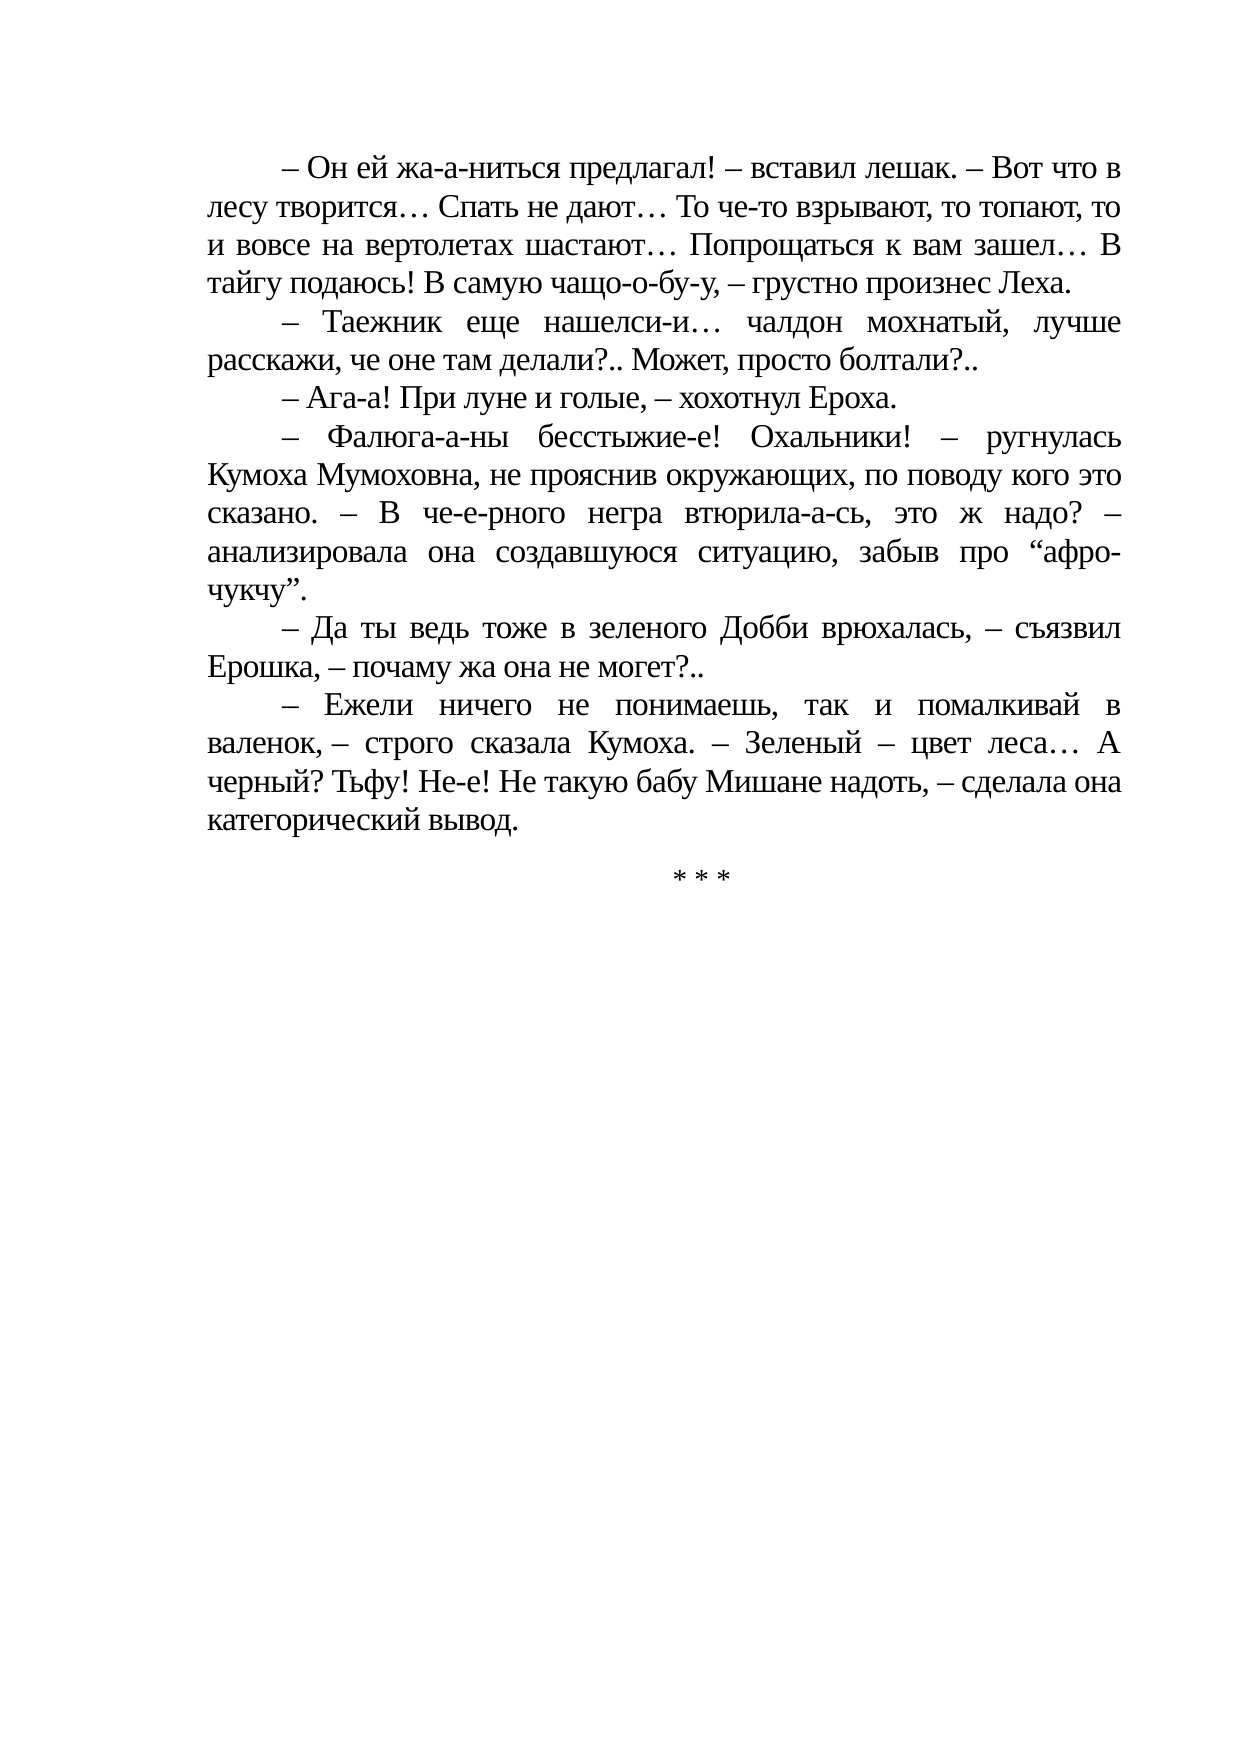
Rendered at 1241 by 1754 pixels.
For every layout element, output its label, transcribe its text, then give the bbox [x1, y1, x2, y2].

subtitle – Фалюга-а-ны бесстыжие-е! Охальники! – ругнулась Кумоха Мумоховна, не прояснив окружающих, по поводу кого это сказано. – В че-е-рного негра втюрила-а-сь, это ж надо? – анализировала она создавшуюся ситуацию, забыв про “афро-чукчу”. [207, 416, 1122, 608]
subtitle – Да ты ведь тоже в зеленого Добби врюхалась, – съязвил Ерошка, – почаму жа она не могет?.. [207, 608, 1122, 684]
subtitle – Ага-а! При луне и голые, – хохотнул Ероха. [207, 378, 1122, 416]
subtitle – Таежник еще нашелси-и… чалдон мохнатый, лучше расскажи, че оне там делали?.. Может, просто болтали?.. [207, 301, 1122, 378]
subtitle – Он ей жа-а-ниться предлагал! – вставил лешак. – Вот что в лесу творится… Спать не дают… То че-то взрывают, то топают, то и вовсе на вертолетах шастают… Попрощаться к вам зашел… В тайгу подаюсь! В самую чащо-о-бу-у, – грустно произнес Леха. [207, 148, 1122, 301]
subtitle – Ежели ничего не понимаешь, так и помалкивай в валенок, – строго сказала Кумоха. – Зеленый – цвет леса… А черный? Тьфу! Не-е! Не такую бабу Мишане надоть, – сделала она категорический вывод. [207, 684, 1122, 838]
subtitle * * * [207, 862, 1122, 895]
